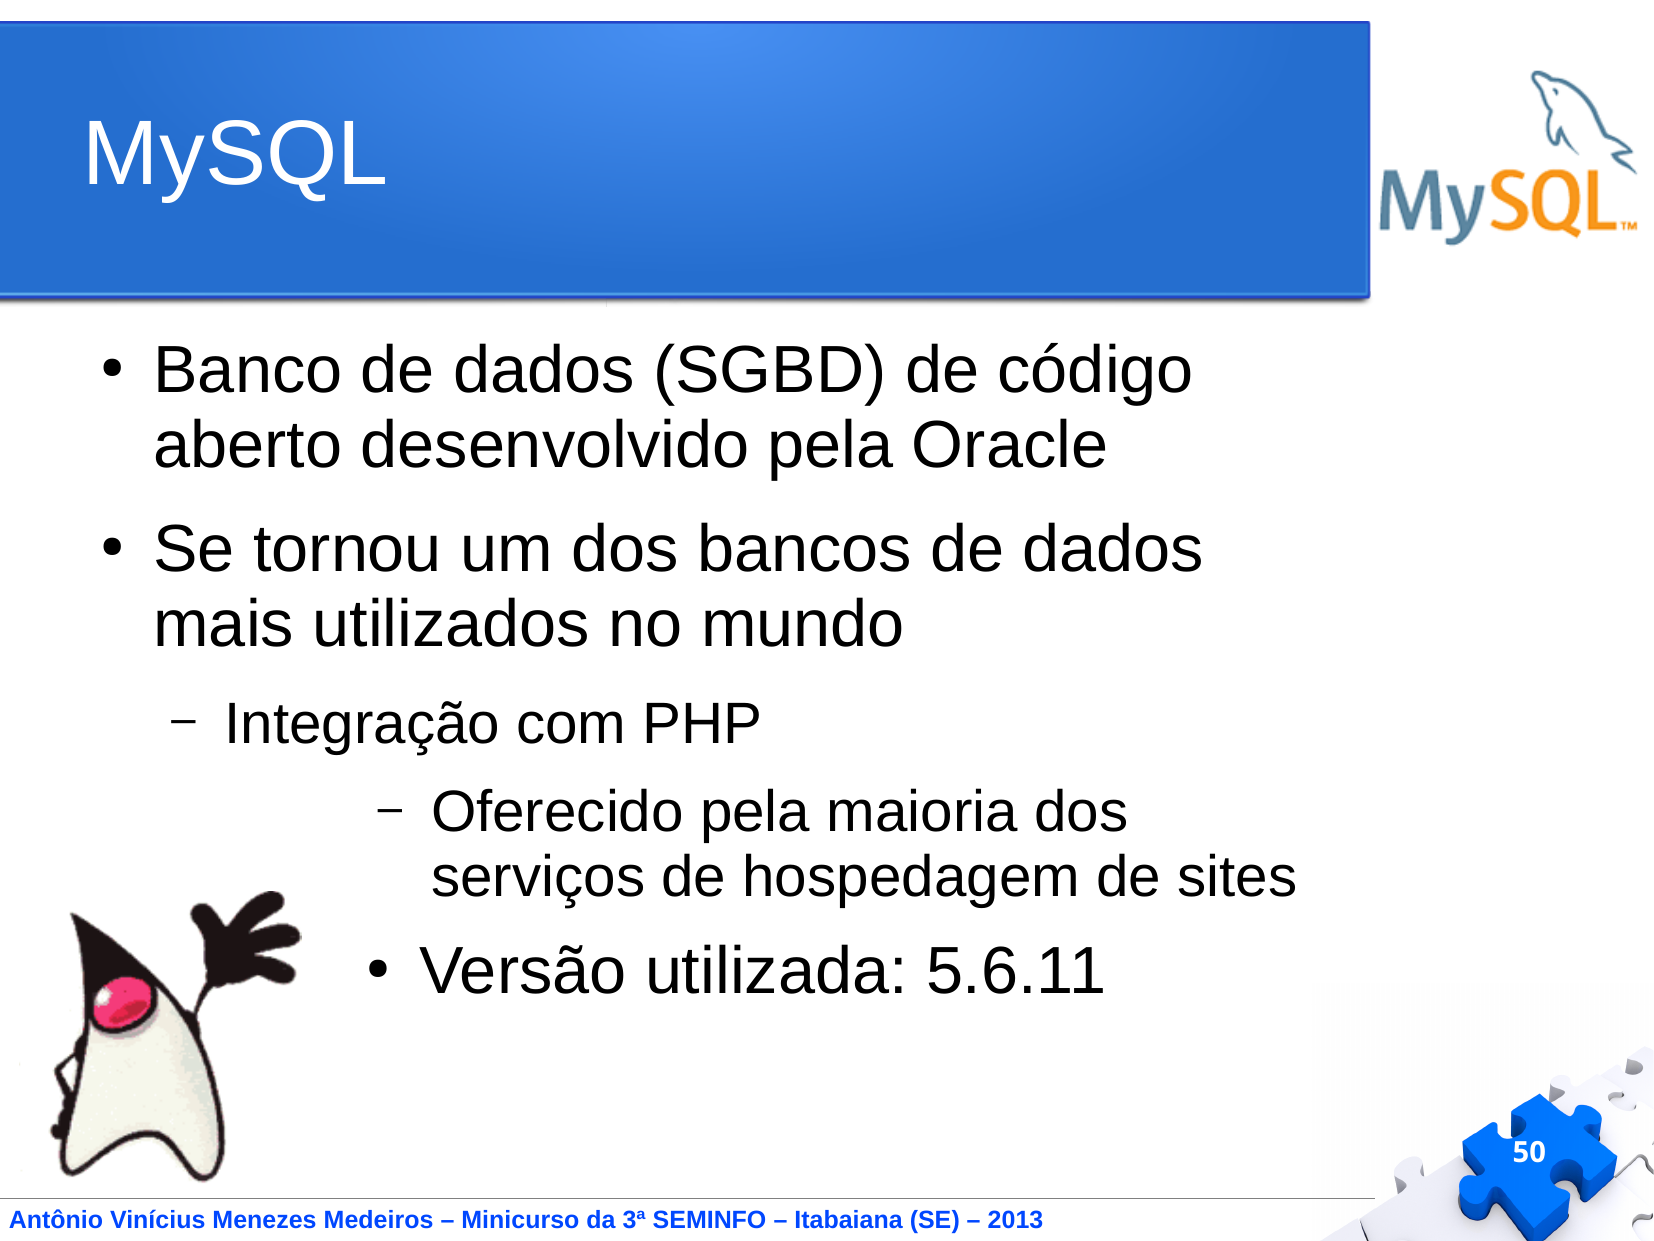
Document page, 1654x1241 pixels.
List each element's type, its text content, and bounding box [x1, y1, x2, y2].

title MySQL [82, 49, 1323, 257]
picture [0, 21, 1375, 307]
picture [1376, 68, 1642, 249]
picture [19, 891, 302, 1185]
picture [1311, 983, 1654, 1241]
list Banco de dados (SGBD) de código aberto desenvolvido pela Oracle Se tornou um dos bancos de dados mais utilizados no mundo Integração com PHP Oferecido pela maioria dos serviços de hospedagem de sites Versão utilizada: 5.6.11 [82, 332, 1356, 1052]
